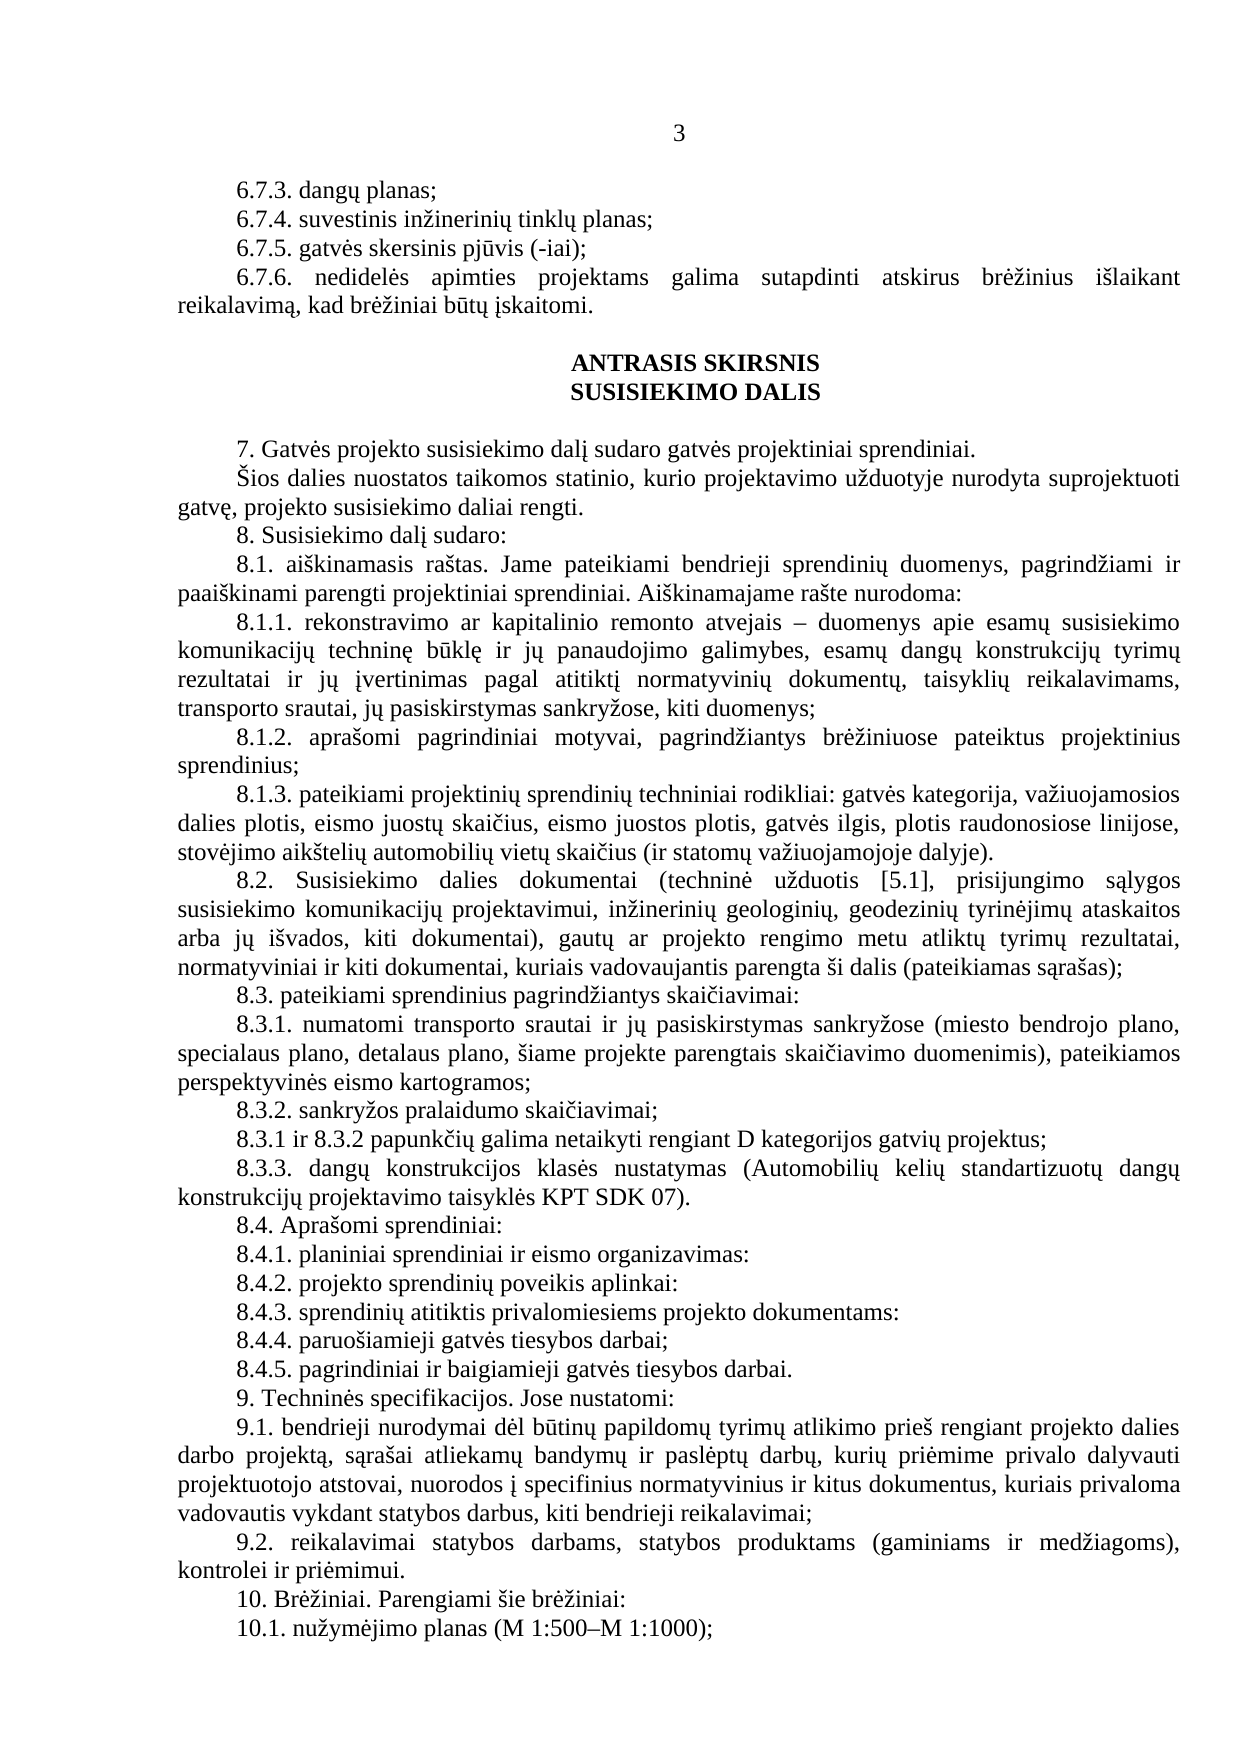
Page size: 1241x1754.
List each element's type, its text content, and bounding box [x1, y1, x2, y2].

text 10. Brėžiniai. Parengiami šie brėžiniai: [177, 1584, 1181, 1613]
text 8.4.4. paruošiamieji gatvės tiesybos darbai; [177, 1326, 1181, 1354]
text 8.4.5. pagrindiniai ir baigiamieji gatvės tiesybos darbai. [177, 1354, 1181, 1383]
text 8.4. Aprašomi sprendiniai: [177, 1211, 1181, 1239]
text 8.1. aiškinamasis raštas. Jame pateikiami bendrieji sprendinių duomenys, pagrindžiami ir paaiškinami parengti projektiniai sprendiniai. Aiškinamajame rašte nurodoma: [177, 549, 1181, 607]
text Šios dalies nuostatos taikomos statinio, kurio projektavimo užduotyje nurodyta suprojektuoti gatvę, projekto susisiekimo daliai rengti. [177, 463, 1181, 521]
text 7. Gatvės projekto susisiekimo dalį sudaro gatvės projektiniai sprendiniai. [177, 434, 1181, 463]
text ANTRASIS SKIRSNIS [177, 348, 1181, 377]
text 10.1. nužymėjimo planas (M 1:500–M 1:1000); [177, 1613, 1181, 1642]
text 8.3.1. numatomi transporto srautai ir jų pasiskirstymas sankryžose (miesto bendrojo plano, specialaus plano, detalaus plano, šiame projekte parengtais skaičiavimo duomenimis), pateikiamos perspektyvinės eismo kartogramos; [177, 1009, 1181, 1096]
text 8.2. Susisiekimo dalies dokumentai (techninė užduotis [5.1], prisijungimo sąlygos susisiekimo komunikacijų projektavimui, inžinerinių geologinių, geodezinių tyrinėjimų ataskaitos arba jų išvados, kiti dokumentai), gautų ar projekto rengimo metu atliktų tyrimų rezultatai, normatyviniai ir kiti dokumentai, kuriais vadovaujantis parengta ši dalis (pateikiamas sąrašas); [177, 866, 1181, 981]
text 8.1.3. pateikiami projektinių sprendinių techniniai rodikliai: gatvės kategorija, važiuojamosios dalies plotis, eismo juostų skaičius, eismo juostos plotis, gatvės ilgis, plotis raudonosiose linijose, stovėjimo aikštelių automobilių vietų skaičius (ir statomų važiuojamojoje dalyje). [177, 779, 1181, 866]
text 8. Susisiekimo dalį sudaro: [177, 521, 1181, 549]
text 8.1.1. rekonstravimo ar kapitalinio remonto atvejais – duomenys apie esamų susisiekimo komunikacijų techninę būklę ir jų panaudojimo galimybes, esamų dangų konstrukcijų tyrimų rezultatai ir jų įvertinimas pagal atitiktį normatyvinių dokumentų, taisyklių reikalavimams, transporto srautai, jų pasiskirstymas sankryžose, kiti duomenys; [177, 607, 1181, 722]
text 8.3.1 ir 8.3.2 papunkčių galima netaikyti rengiant D kategorijos gatvių projektus; [177, 1124, 1181, 1153]
text 9.1. bendrieji nurodymai dėl būtinų papildomų tyrimų atlikimo prieš rengiant projekto dalies darbo projektą, sąrašai atliekamų bandymų ir paslėptų darbų, kurių priėmime privalo dalyvauti projektuotojo atstovai, nuorodos į specifinius normatyvinius ir kitus dokumentus, kuriais privaloma vadovautis vykdant statybos darbus, kiti bendrieji reikalavimai; [177, 1412, 1181, 1527]
text 6.7.5. gatvės skersinis pjūvis (-iai); [177, 233, 1181, 262]
text 8.4.2. projekto sprendinių poveikis aplinkai: [177, 1268, 1181, 1297]
text 6.7.3. dangų planas; [177, 176, 1181, 204]
text 8.4.3. sprendinių atitiktis privalomiesiems projekto dokumentams: [177, 1297, 1181, 1326]
text 6.7.4. suvestinis inžinerinių tinklų planas; [177, 204, 1181, 233]
text 6.7.6. nedidelės apimties projektams galima sutapdinti atskirus brėžinius išlaikant reikalavimą, kad brėžiniai būtų įskaitomi. [177, 262, 1181, 319]
text SUSISIEKIMO DALIS [177, 377, 1181, 406]
text 8.3.2. sankryžos pralaidumo skaičiavimai; [177, 1096, 1181, 1124]
text 9. Techninės specifikacijos. Jose nustatomi: [177, 1383, 1181, 1412]
text 8.1.2. aprašomi pagrindiniai motyvai, pagrindžiantys brėžiniuose pateiktus projektinius sprendinius; [177, 722, 1181, 779]
text 9.2. reikalavimai statybos darbams, statybos produktams (gaminiams ir medžiagoms), kontrolei ir priėmimui. [177, 1527, 1181, 1584]
text 8.3. pateikiami sprendinius pagrindžiantys skaičiavimai: [177, 981, 1181, 1009]
text 8.4.1. planiniai sprendiniai ir eismo organizavimas: [177, 1239, 1181, 1268]
text 8.3.3. dangų konstrukcijos klasės nustatymas (Automobilių kelių standartizuotų dangų konstrukcijų projektavimo taisyklės KPT SDK 07). [177, 1153, 1181, 1211]
